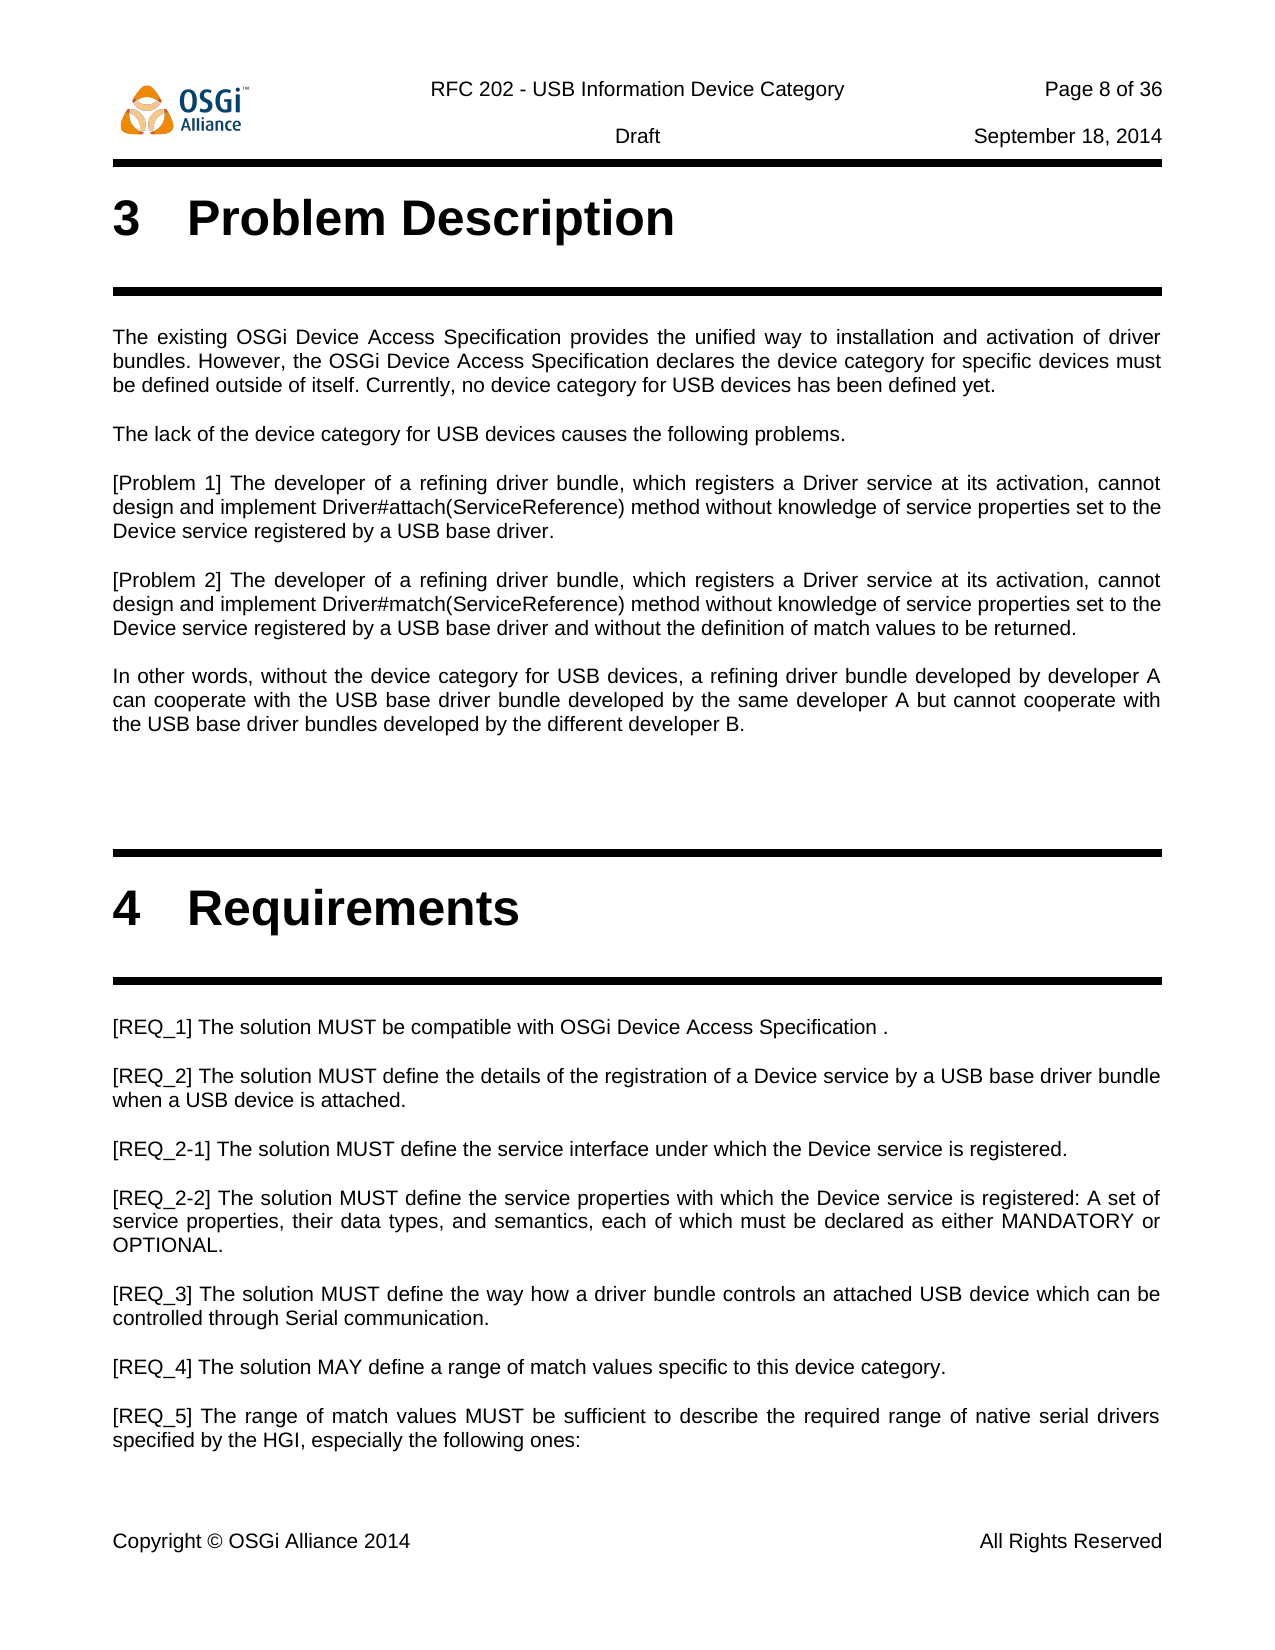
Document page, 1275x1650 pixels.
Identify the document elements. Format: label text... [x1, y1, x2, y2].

text In other words, without the device category for USB devices, a refining driver bundle developed by developer A can cooperate with the USB base driver bundle developed by the same developer A but cannot cooperate with the USB base driver bundles developed by the different developer B. [112, 664, 1162, 736]
text [REQ_1] The solution MUST be compatible with OSGi Device Access Specification . [112, 1014, 1162, 1038]
text [REQ_2-2] The solution MUST define the service properties with which the Device service is registered: A set of service properties, their data types, and semantics, each of which must be declared as either MANDATORY or OPTIONAL. [112, 1185, 1162, 1257]
text [REQ_3] The solution MUST define the way how a driver bundle controls an attached USB device which can be controlled through Serial communication. [112, 1282, 1162, 1330]
text The existing OSGi Device Access Specification provides the unified way to installation and activation of driver bundles. However, the OSGi Device Access Specification declares the device category for specific devices must be defined outside of itself. Currently, no device category for USB devices has been defined yet. [112, 325, 1162, 397]
text [Problem 1] The developer of a refining driver bundle, which registers a Driver service at its activation, cannot design and implement Driver#attach(ServiceReference) method without knowledge of service properties set to the Device service registered by a USB base driver. [112, 471, 1162, 542]
picture [113, 78, 257, 142]
text [REQ_5] The range of match values MUST be sufficient to describe the required range of native serial drivers specified by the HGI, especially the following ones: [112, 1404, 1162, 1452]
subtitle Requirements [112, 850, 1162, 985]
text [REQ_2-1] The solution MUST define the service interface under which the Device service is registered. [112, 1136, 1162, 1160]
text [REQ_4] The solution MAY define a range of match values specific to this device category. [112, 1355, 1162, 1379]
text The lack of the device category for USB devices causes the following problems. [112, 422, 1162, 446]
text [Problem 2] The developer of a refining driver bundle, which registers a Driver service at its activation, cannot design and implement Driver#match(ServiceReference) method without knowledge of service properties set to the Device service registered by a USB base driver and without the definition of match values to be returned. [112, 567, 1162, 639]
subtitle Problem Description [112, 160, 1162, 296]
text [REQ_2] The solution MUST define the details of the registration of a Device service by a USB base driver bundle when a USB device is attached. [112, 1063, 1162, 1111]
